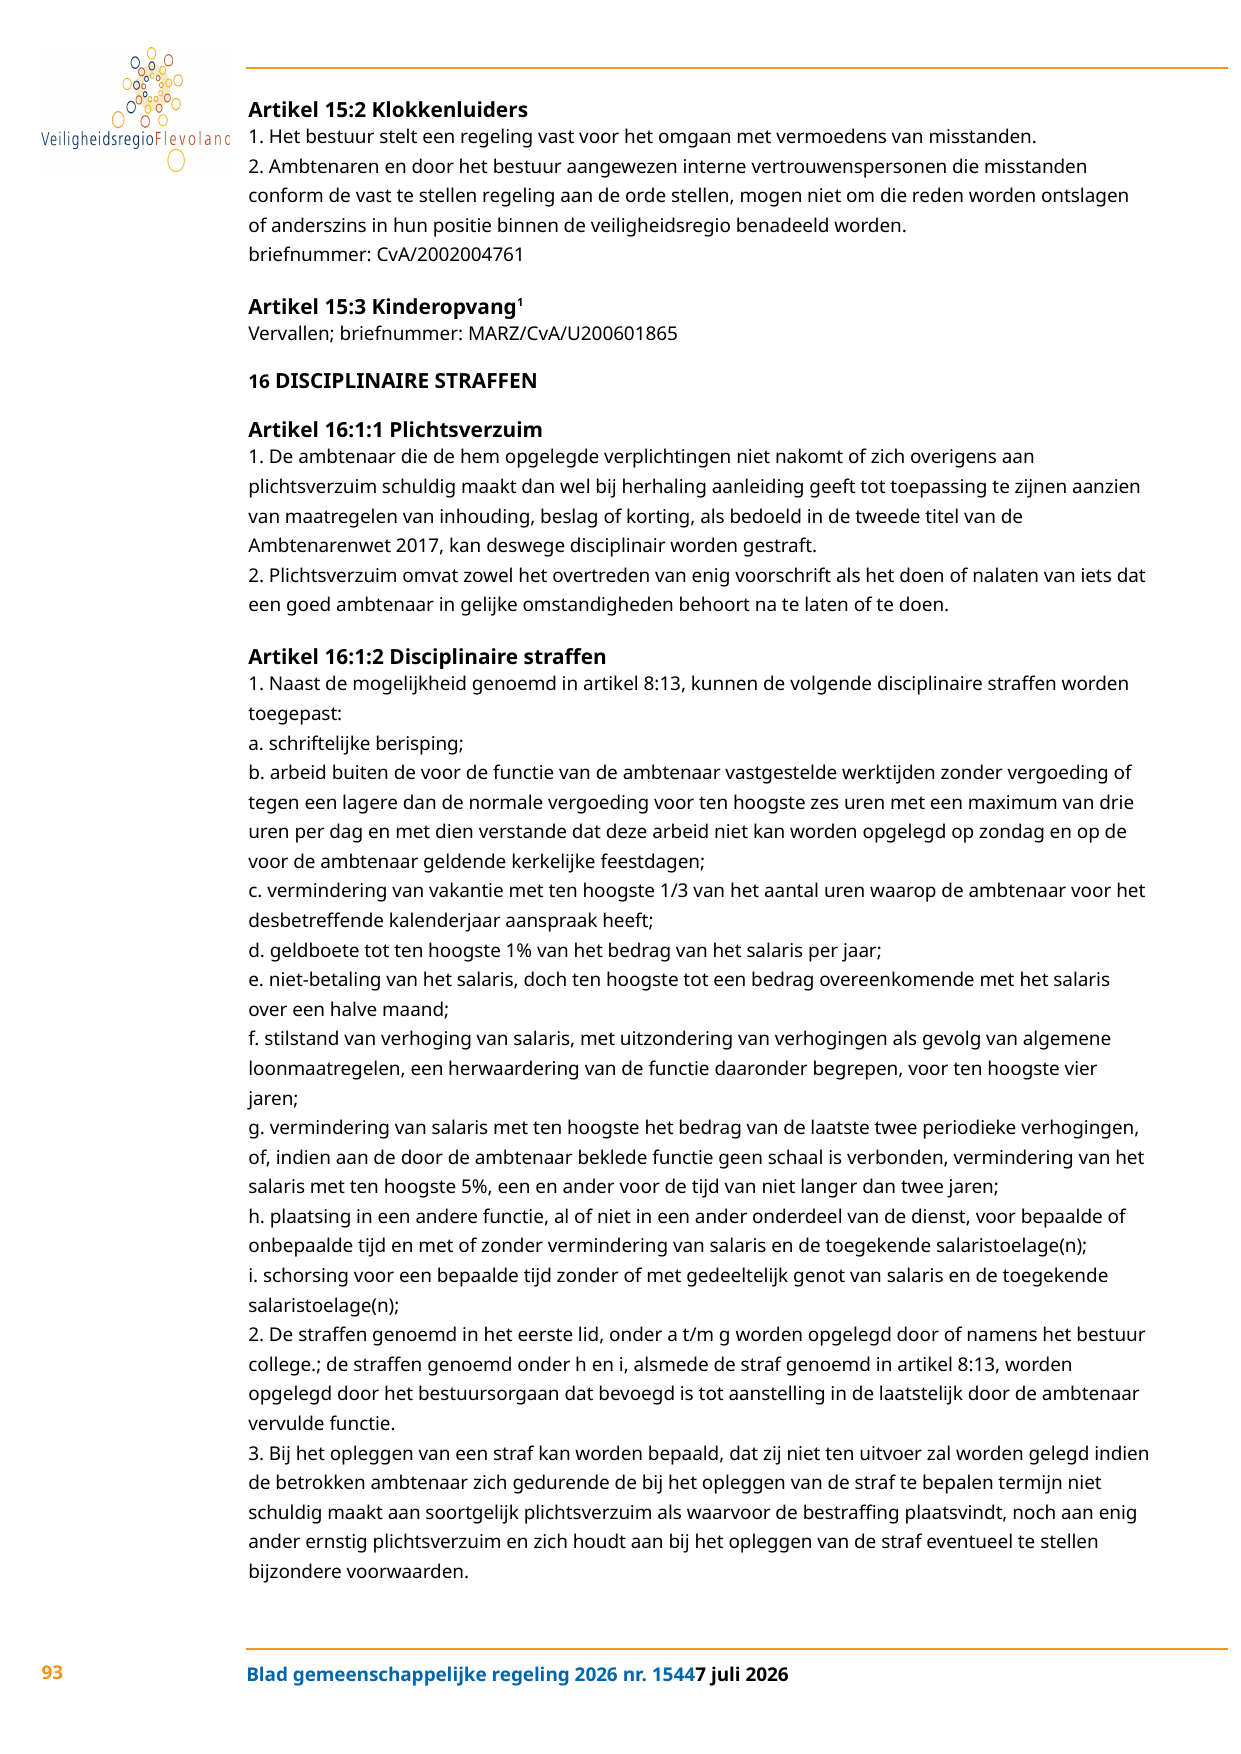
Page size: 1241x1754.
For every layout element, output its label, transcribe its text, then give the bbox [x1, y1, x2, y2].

text 1. De ambtenaar die de hem opgelegde verplichtingen niet nakomt of zich overigens aan plichtsverzuim schuldig maakt dan wel bij herhaling aanleiding geeft tot toepassing te zijnen aanzien van maatregelen van inhouding, beslag of korting, als bedoeld in de tweede titel van de Ambtenarenwet 2017, kan deswege disciplinair worden gestraft. [248, 444, 1152, 558]
text d. geldboete tot ten hoogste 1% van het bedrag van het salaris per jaar; [248, 937, 1152, 962]
text Vervallen; briefnummer: MARZ/CvA/U200601865 [248, 320, 1152, 346]
text 2. Ambtenaren en door het bestuur aangewezen interne vertrouwenspersonen die misstanden conform de vast te stellen regeling aan de orde stellen, mogen niet om die reden worden ontslagen of anderszins in hun positie binnen de veiligheidsregio benadeeld worden. [248, 153, 1152, 238]
text Artikel 15:2 Klokkenluiders [248, 95, 1152, 123]
text briefnummer: CvA/2002004761 [248, 242, 1152, 267]
text 2. Plichtsverzuim omvat zowel het overtreden van enig voorschrift als het doen of nalaten van iets dat een goed ambtenaar in gelijke omstandigheden behoort na te laten of te doen. [248, 562, 1152, 617]
text 2. De straffen genoemd in het eerste lid, onder a t/m g worden opgelegd door of namens het bestuur college.; de straffen genoemd onder h en i, alsmede de straf genoemd in artikel 8:13, worden opgelegd door het bestuursorgaan dat bevoegd is tot aanstelling in de laatstelijk door de ambtenaar vervulde functie. [248, 1321, 1152, 1436]
text Artikel 16:1:2 Disciplinaire straffen [248, 642, 1152, 671]
text a. schriftelijke berisping; [248, 730, 1152, 755]
text 1. Het bestuur stelt een regeling vast voor het omgaan met vermoedens van misstanden. [248, 123, 1152, 149]
text 3. Bij het opleggen van een straf kan worden bepaald, dat zij niet ten uitvoer zal worden gelegd indien de betrokken ambtenaar zich gedurende de bij het opleggen van de straf te bepalen termijn niet schuldig maakt aan soortgelijk plichtsverzuim als waarvoor de bestraffing plaatsvindt, noch aan enig ander ernstig plichtsverzuim en zich houdt aan bij het opleggen van de straf eventueel te stellen bijzondere voorwaarden. [248, 1440, 1152, 1584]
text Artikel 15:3 Kinderopvang1 [248, 292, 1152, 320]
text i. schorsing voor een bepaalde tijd zonder of met gedeeltelijk genot van salaris en de toegekende salaristoelage(n); [248, 1262, 1152, 1317]
text 16 DISCIPLINAIRE STRAFFEN [248, 366, 1152, 394]
text h. plaatsing in een andere functie, al of niet in een ander onderdeel van de dienst, voor bepaalde of onbepaalde tijd en met of zonder vermindering van salaris en de toegekende salaristoelage(n); [248, 1203, 1152, 1258]
text e. niet-betaling van het salaris, doch ten hoogste tot een bedrag overeenkomende met het salaris over een halve maand; [248, 966, 1152, 1022]
text g. vermindering van salaris met ten hoogste het bedrag van de laatste twee periodieke verhogingen, of, indien aan de door de ambtenaar beklede functie geen schaal is verbonden, vermindering van het salaris met ten hoogste 5%, een en ander voor de tijd van niet langer dan twee jaren; [248, 1114, 1152, 1199]
text f. stilstand van verhoging van salaris, met uitzondering van verhogingen als gevolg van algemene loonmaatregelen, een herwaardering van de functie daaronder begrepen, voor ten hoogste vier jaren; [248, 1026, 1152, 1110]
picture [41, 47, 231, 172]
text c. vermindering van vakantie met ten hoogste 1/3 van het aantal uren waarop de ambtenaar voor het desbetreffende kalenderjaar aanspraak heeft; [248, 878, 1152, 933]
text Artikel 16:1:1 Plichtsverzuim [248, 415, 1152, 444]
text 1. Naast de mogelijkheid genoemd in artikel 8:13, kunnen de volgende disciplinaire straffen worden toegepast: [248, 671, 1152, 726]
text b. arbeid buiten de voor de functie van de ambtenaar vastgestelde werktijden zonder vergoeding of tegen een lagere dan de normale vergoeding voor ten hoogste zes uren met een maximum van drie uren per dag en met dien verstande dat deze arbeid niet kan worden opgelegd op zondag en op de voor de ambtenaar geldende kerkelijke feestdagen; [248, 759, 1152, 874]
